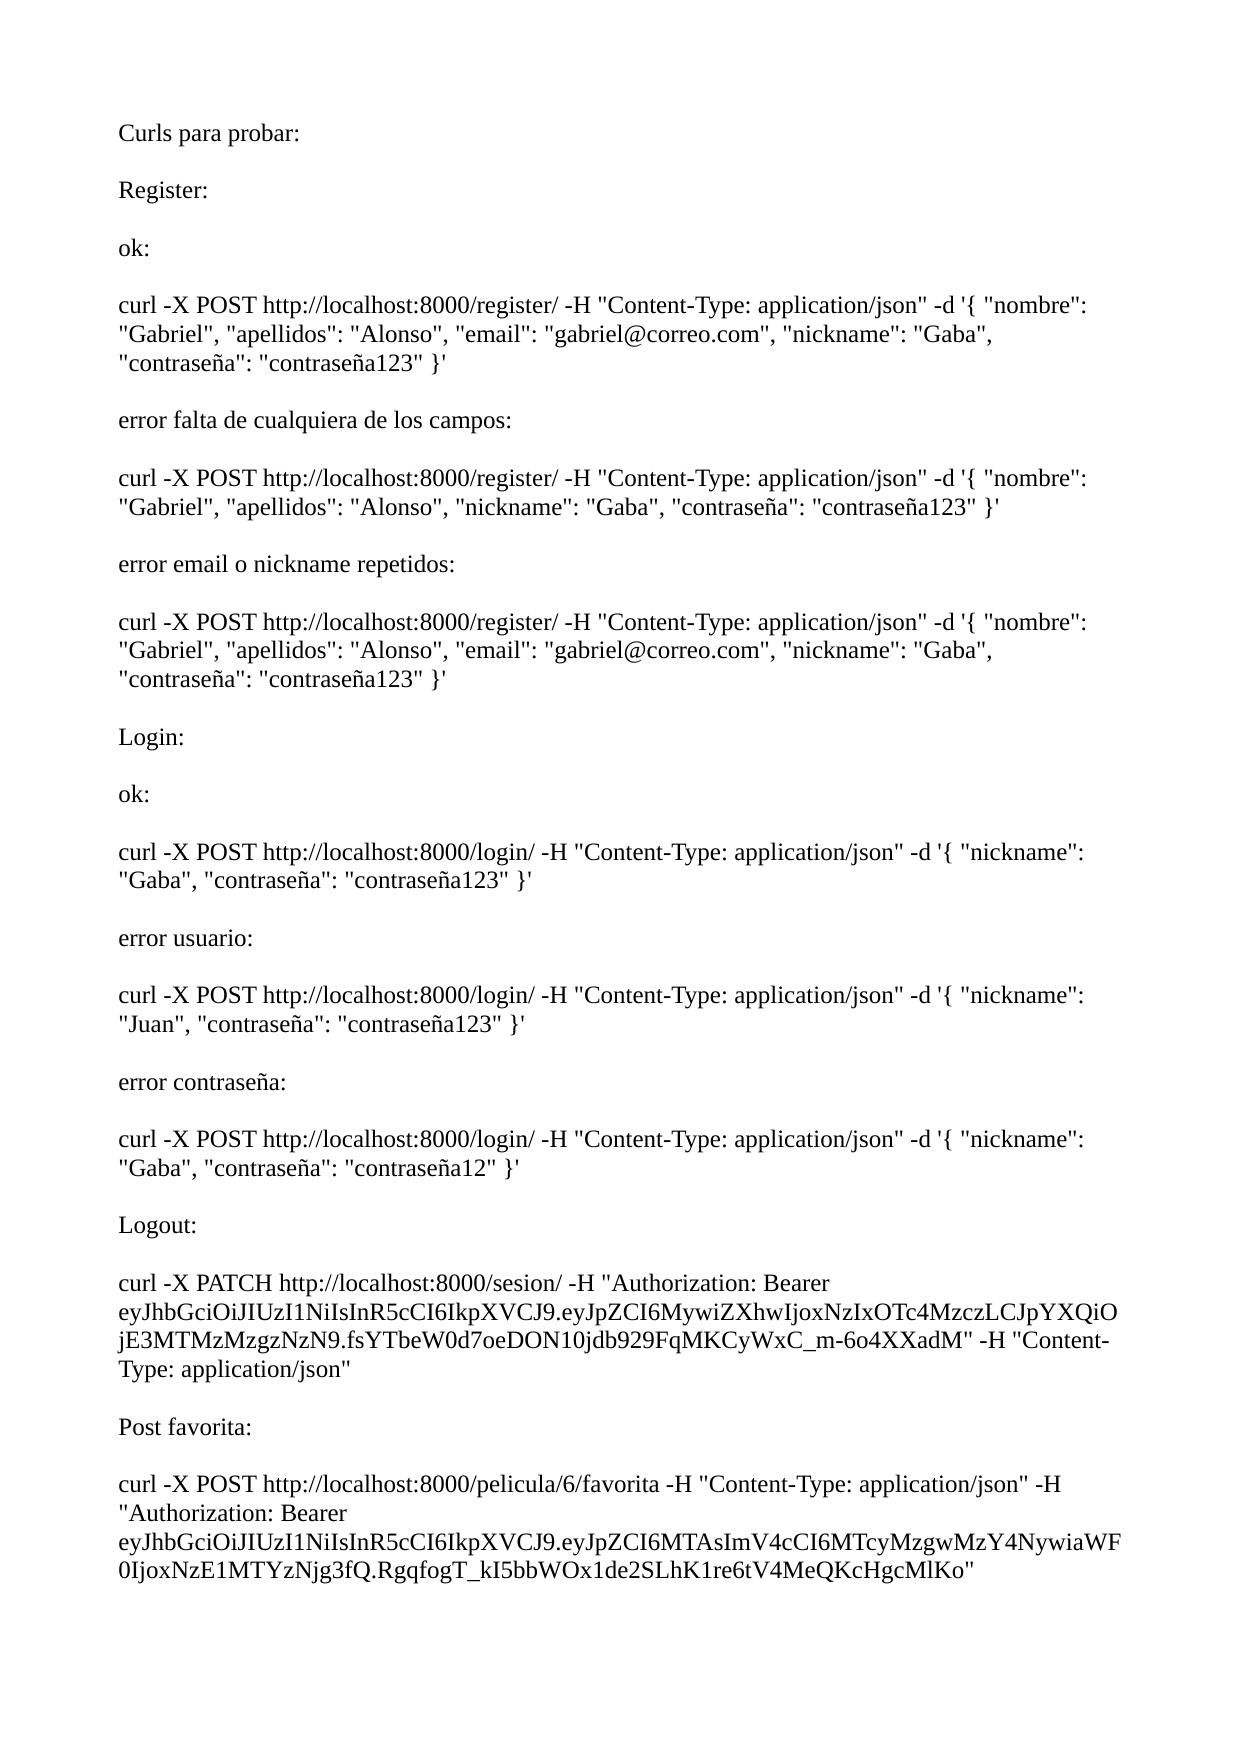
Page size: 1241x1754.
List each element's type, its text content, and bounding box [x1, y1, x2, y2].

text curl -X POST http://localhost:8000/register/ -H "Content-Type: application/json" -d '{ "nombre": "Gabriel", "apellidos": "Alonso", "email": "gabriel@correo.com", "nickname": "Gaba", "contraseña": "contraseña123" }' [118, 291, 1122, 377]
text Login: [118, 722, 1122, 751]
text ok: [118, 779, 1122, 808]
text error usuario: [118, 923, 1122, 952]
text curl -X POST http://localhost:8000/login/ -H "Content-Type: application/json" -d '{ "nickname": "Juan", "contraseña": "contraseña123" }' [118, 981, 1122, 1038]
text error falta de cualquiera de los campos: [118, 406, 1122, 434]
text curl -X PATCH http://localhost:8000/sesion/ -H "Authorization: Bearer eyJhbGciOiJIUzI1NiIsInR5cCI6IkpXVCJ9.eyJpZCI6MywiZXhwIjoxNzIxOTc4MzczLCJpYXQiOjE3MTMzMzgzNzN9.fsYTbeW0d7oeDON10jdb929FqMKCyWxC_m-6o4XXadM" -H "Content-Type: application/json" [118, 1268, 1122, 1383]
text curl -X POST http://localhost:8000/register/ -H "Content-Type: application/json" -d '{ "nombre": "Gabriel", "apellidos": "Alonso", "email": "gabriel@correo.com", "nickname": "Gaba", "contraseña": "contraseña123" }' [118, 607, 1122, 693]
text curl -X POST http://localhost:8000/register/ -H "Content-Type: application/json" -d '{ "nombre": "Gabriel", "apellidos": "Alonso", "nickname": "Gaba", "contraseña": "contraseña123" }' [118, 463, 1122, 521]
text Register: [118, 176, 1122, 204]
text ok: [118, 233, 1122, 262]
text Curls para probar: [118, 118, 1122, 147]
text curl -X POST http://localhost:8000/login/ -H "Content-Type: application/json" -d '{ "nickname": "Gaba", "contraseña": "contraseña123" }' [118, 837, 1122, 894]
text error contraseña: [118, 1067, 1122, 1096]
text curl -X POST http://localhost:8000/login/ -H "Content-Type: application/json" -d '{ "nickname": "Gaba", "contraseña": "contraseña12" }' [118, 1124, 1122, 1182]
text curl -X POST http://localhost:8000/pelicula/6/favorita -H "Content-Type: application/json" -H "Authorization: Bearer eyJhbGciOiJIUzI1NiIsInR5cCI6IkpXVCJ9.eyJpZCI6MTAsImV4cCI6MTcyMzgwMzY4NywiaWF0IjoxNzE1MTYzNjg3fQ.RgqfogT_kI5bbWOx1de2SLhK1re6tV4MeQKcHgcMlKo" [118, 1469, 1122, 1584]
text Logout: [118, 1211, 1122, 1239]
text Post favorita: [118, 1412, 1122, 1441]
text error email o nickname repetidos: [118, 549, 1122, 578]
